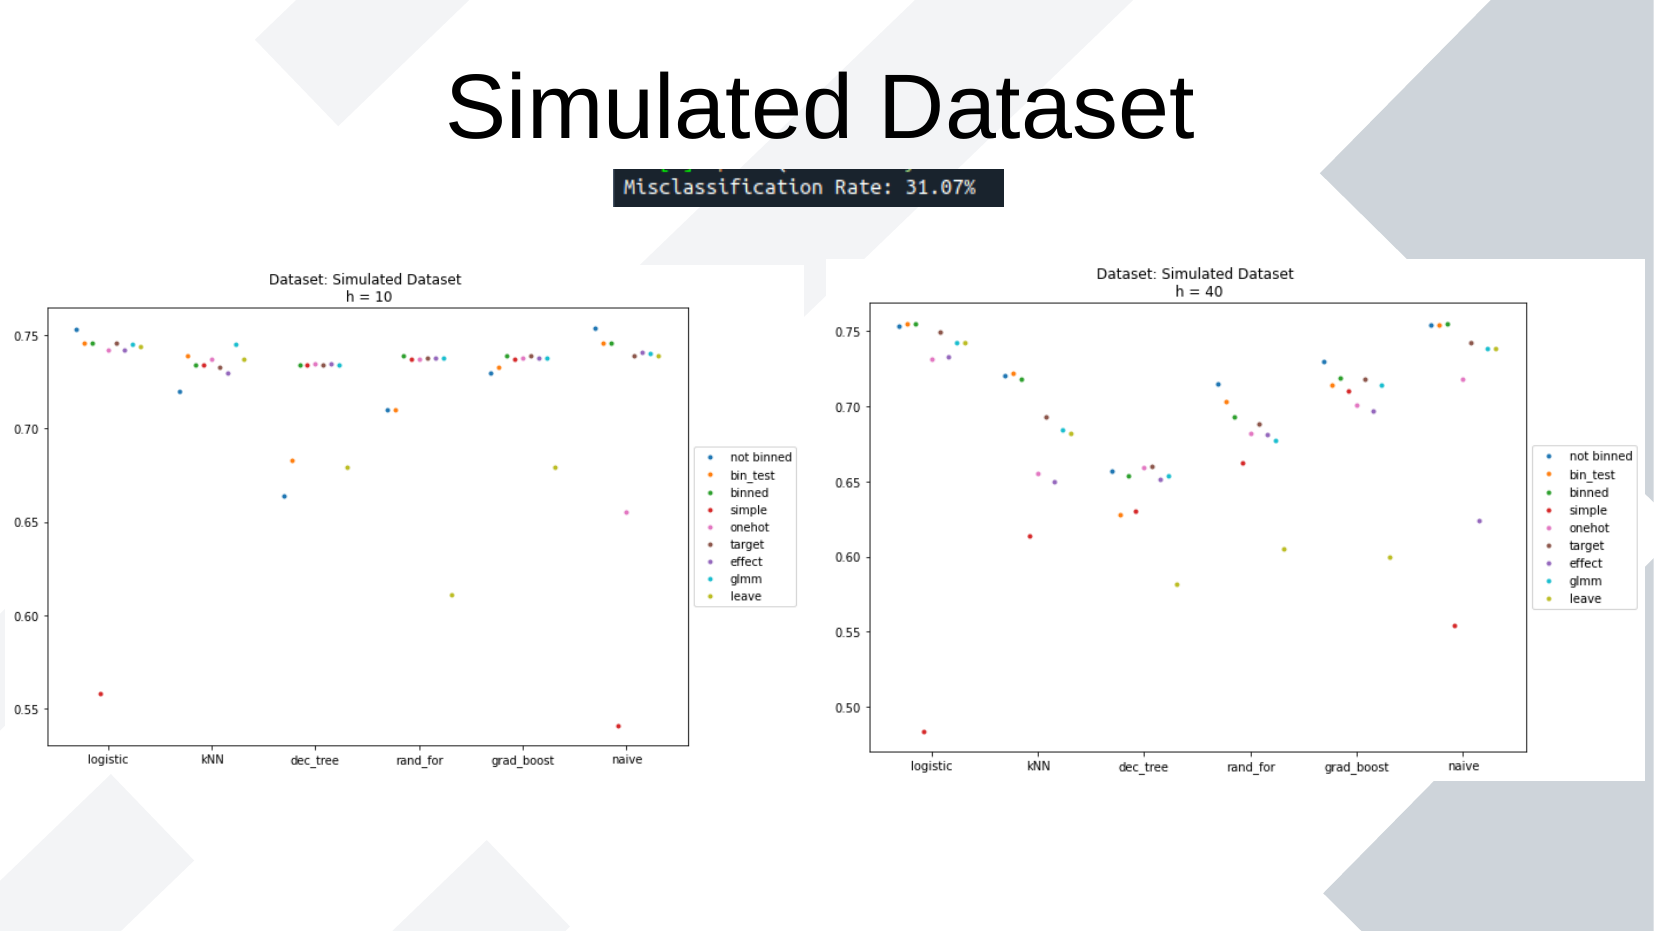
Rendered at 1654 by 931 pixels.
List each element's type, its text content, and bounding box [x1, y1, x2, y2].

title Simulated Dataset [76, 29, 1565, 185]
picture [5, 265, 804, 774]
picture [613, 169, 1004, 207]
picture [826, 259, 1645, 781]
